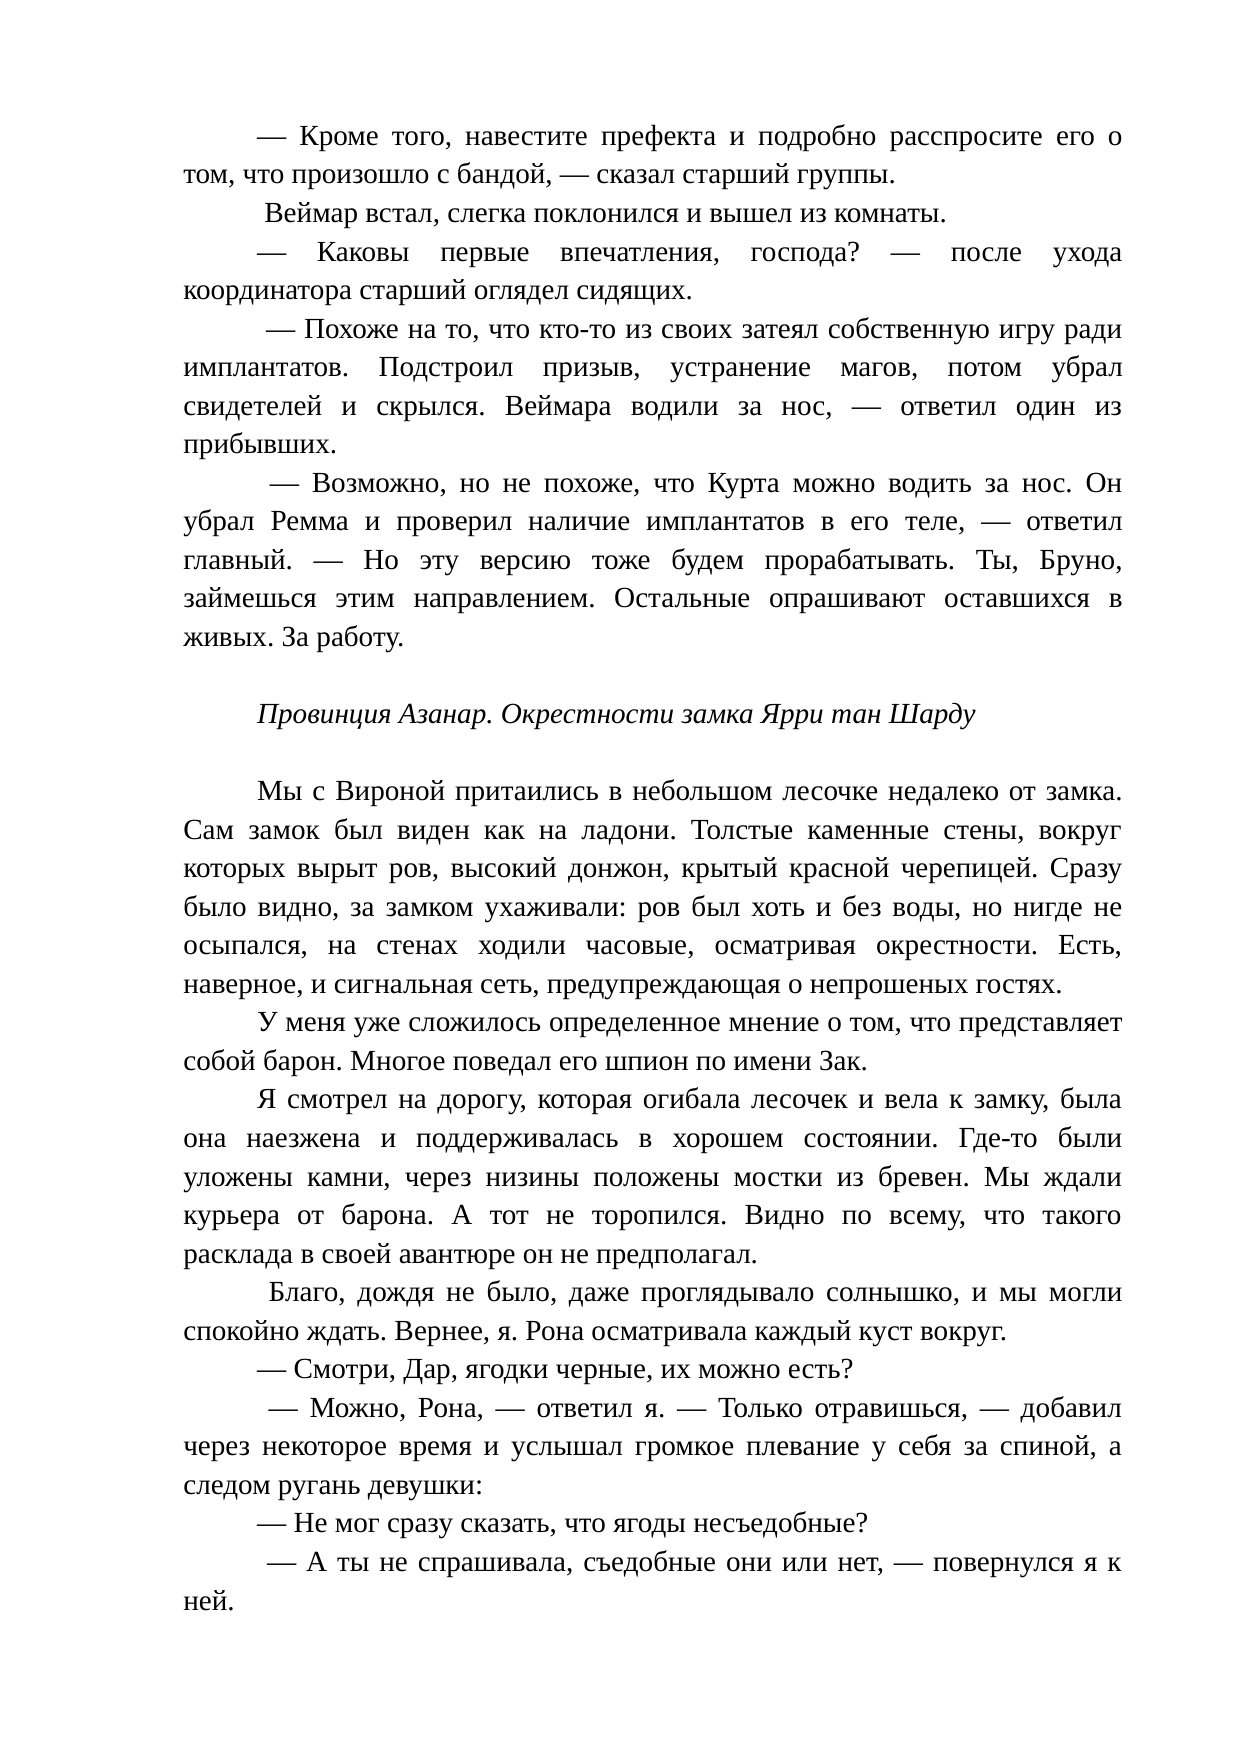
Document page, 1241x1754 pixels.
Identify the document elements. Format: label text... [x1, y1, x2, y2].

text Веймар встал, слегка поклонился и вышел из комнаты. [183, 195, 1123, 229]
text — Похоже на то, что кто-то из своих затеял собственную игру ради имплантатов. Подстроил призыв, устранение магов, потом убрал свидетелей и скрылся. Веймара водили за нос, — ответил один из прибывших. [183, 311, 1123, 460]
text У меня уже сложилось определенное мнение о том, что представляет собой барон. Многое поведал его шпион по имени Зак. [183, 1004, 1123, 1077]
text — Можно, Рона, — ответил я. — Только отравишься, — добавил через некоторое время и услышал громкое плевание у себя за спиной, а следом ругань девушки: [183, 1390, 1123, 1501]
text — Смотри, Дар, ягодки черные, их можно есть? [183, 1351, 1123, 1385]
text Мы с Вироной притаились в небольшом лесочке недалеко от замка. Сам замок был виден как на ладони. Толстые каменные стены, вокруг которых вырыт ров, высокий донжон, крытый красной черепицей. Сразу было видно, за замком ухаживали: ров был хоть и без воды, но нигде не осыпался, на стенах ходили часовые, осматривая окрестности. Есть, наверное, и сигнальная сеть, предупреждающая о непрошеных гостях. [183, 773, 1123, 999]
text Провинция Азанар. Окрестности замка Ярри тан Шарду [183, 696, 1123, 730]
text — Каковы первые впечатления, господа? — после ухода координатора старший оглядел сидящих. [183, 234, 1123, 306]
text Я смотрел на дорогу, которая огибала лесочек и вела к замку, была она наезжена и поддерживалась в хорошем состоянии. Где-то были уложены камни, через низины положены мостки из бревен. Мы ждали курьера от барона. А тот не торопился. Видно по всему, что такого расклада в своей авантюре он не предполагал. [183, 1082, 1123, 1269]
text Благо, дождя не было, даже проглядывало солнышко, и мы могли спокойно ждать. Вернее, я. Рона осматривала каждый куст вокруг. [183, 1274, 1123, 1346]
text — Возможно, но не похоже, что Курта можно водить за нос. Он убрал Ремма и проверил наличие имплантатов в его теле, — ответил главный. — Но эту версию тоже будем прорабатывать. Ты, Бруно, займешься этим направлением. Остальные опрашивают оставшихся в живых. За работу. [183, 465, 1123, 653]
text — А ты не спрашивала, съедобные они или нет, — повернулся я к ней. [183, 1544, 1123, 1616]
text — Кроме того, навестите префекта и подробно расспросите его о том, что произошло с бандой, — сказал старший группы. [183, 118, 1123, 190]
text — Не мог сразу сказать, что ягоды несъедобные? [183, 1506, 1123, 1539]
